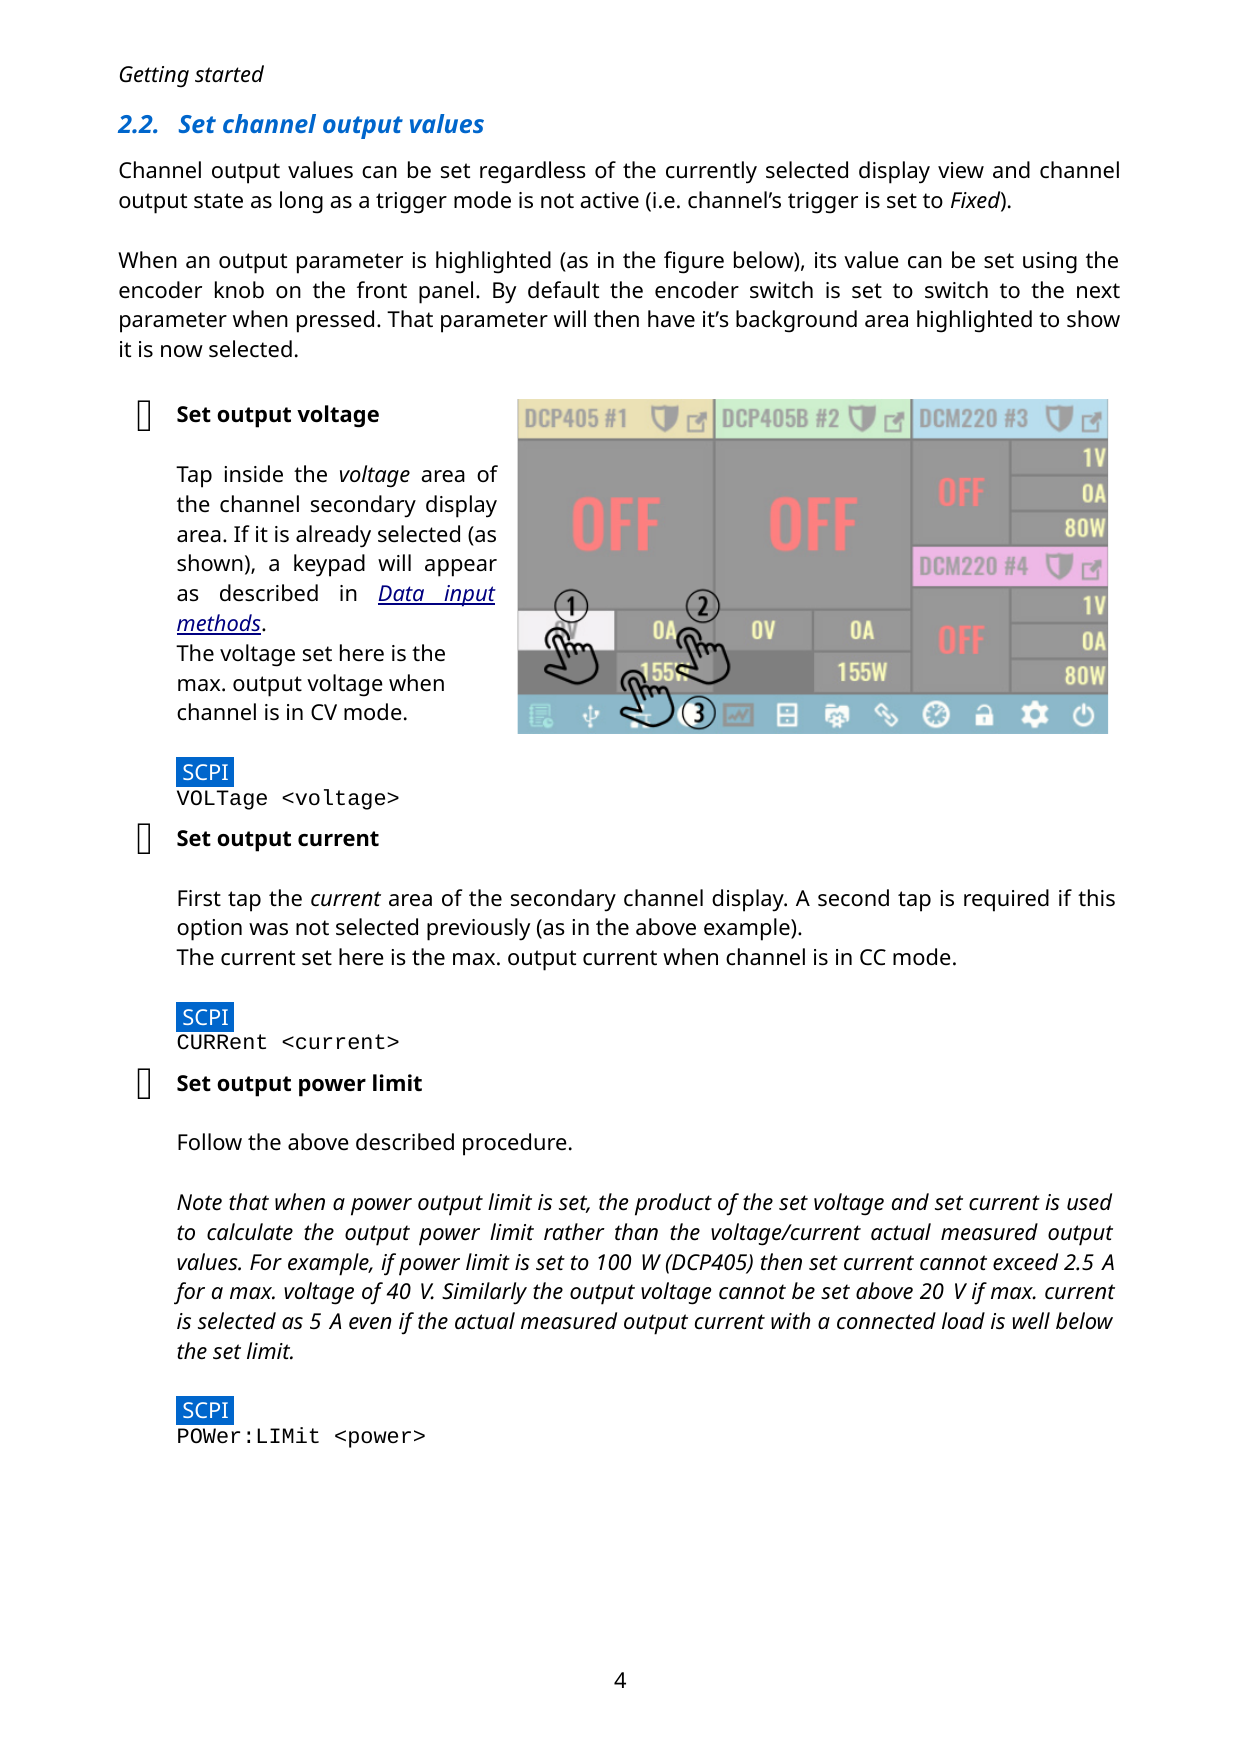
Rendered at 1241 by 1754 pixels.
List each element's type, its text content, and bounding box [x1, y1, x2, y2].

table_header [503, 394, 1123, 399]
picture [517, 399, 1109, 734]
table_cell  [118, 817, 171, 1062]
table_cell Set output current First tap the current area of the secondary channel display. A second tap is required if this option was not selected previously (as in the above example). The current set here is the max. output current when channel is in CC mode. SCPI CURRent <current> [171, 817, 1123, 1062]
table_header  [118, 394, 171, 817]
text Channel output values can be set regardless of the currently selected display view and channel output state as long as a trigger mode is not active (i.e. channel’s trigger is set to Fixed). [118, 155, 1122, 215]
table_cell  [118, 1062, 171, 1456]
table_header [503, 400, 1123, 817]
table_cell Set output power limit Follow the above described procedure. Note that when a power output limit is set, the product of the set voltage and set current is used to calculate the output power limit rather than the voltage/current actual measured output values. For example, if power limit is set to 100 W (DCP405) then set current cannot exceed 2.5 A for a max. voltage of 40 V. Similarly the output voltage cannot be set above 20 V if max. current is selected as 5 A even if the actual measured output current with a connected load is well below the set limit. SCPI POWer:LIMit <power> [171, 1062, 1123, 1456]
subtitle Set channel output values [118, 107, 1122, 141]
text When an output parameter is highlighted (as in the figure below), its value can be set using the encoder knob on the front panel. By default the encoder switch is set to switch to the next parameter when pressed. That parameter will then have it’s background area highlighted to show it is now selected. [118, 245, 1122, 364]
table_header Set output voltage Tap inside the voltage area of the channel secondary display area. If it is already selected (as shown), a keypad will appear as described in Data input methods. The voltage set here is the max. output voltage when channel is in CV mode. SCPI VOLTage <voltage> [171, 394, 503, 817]
